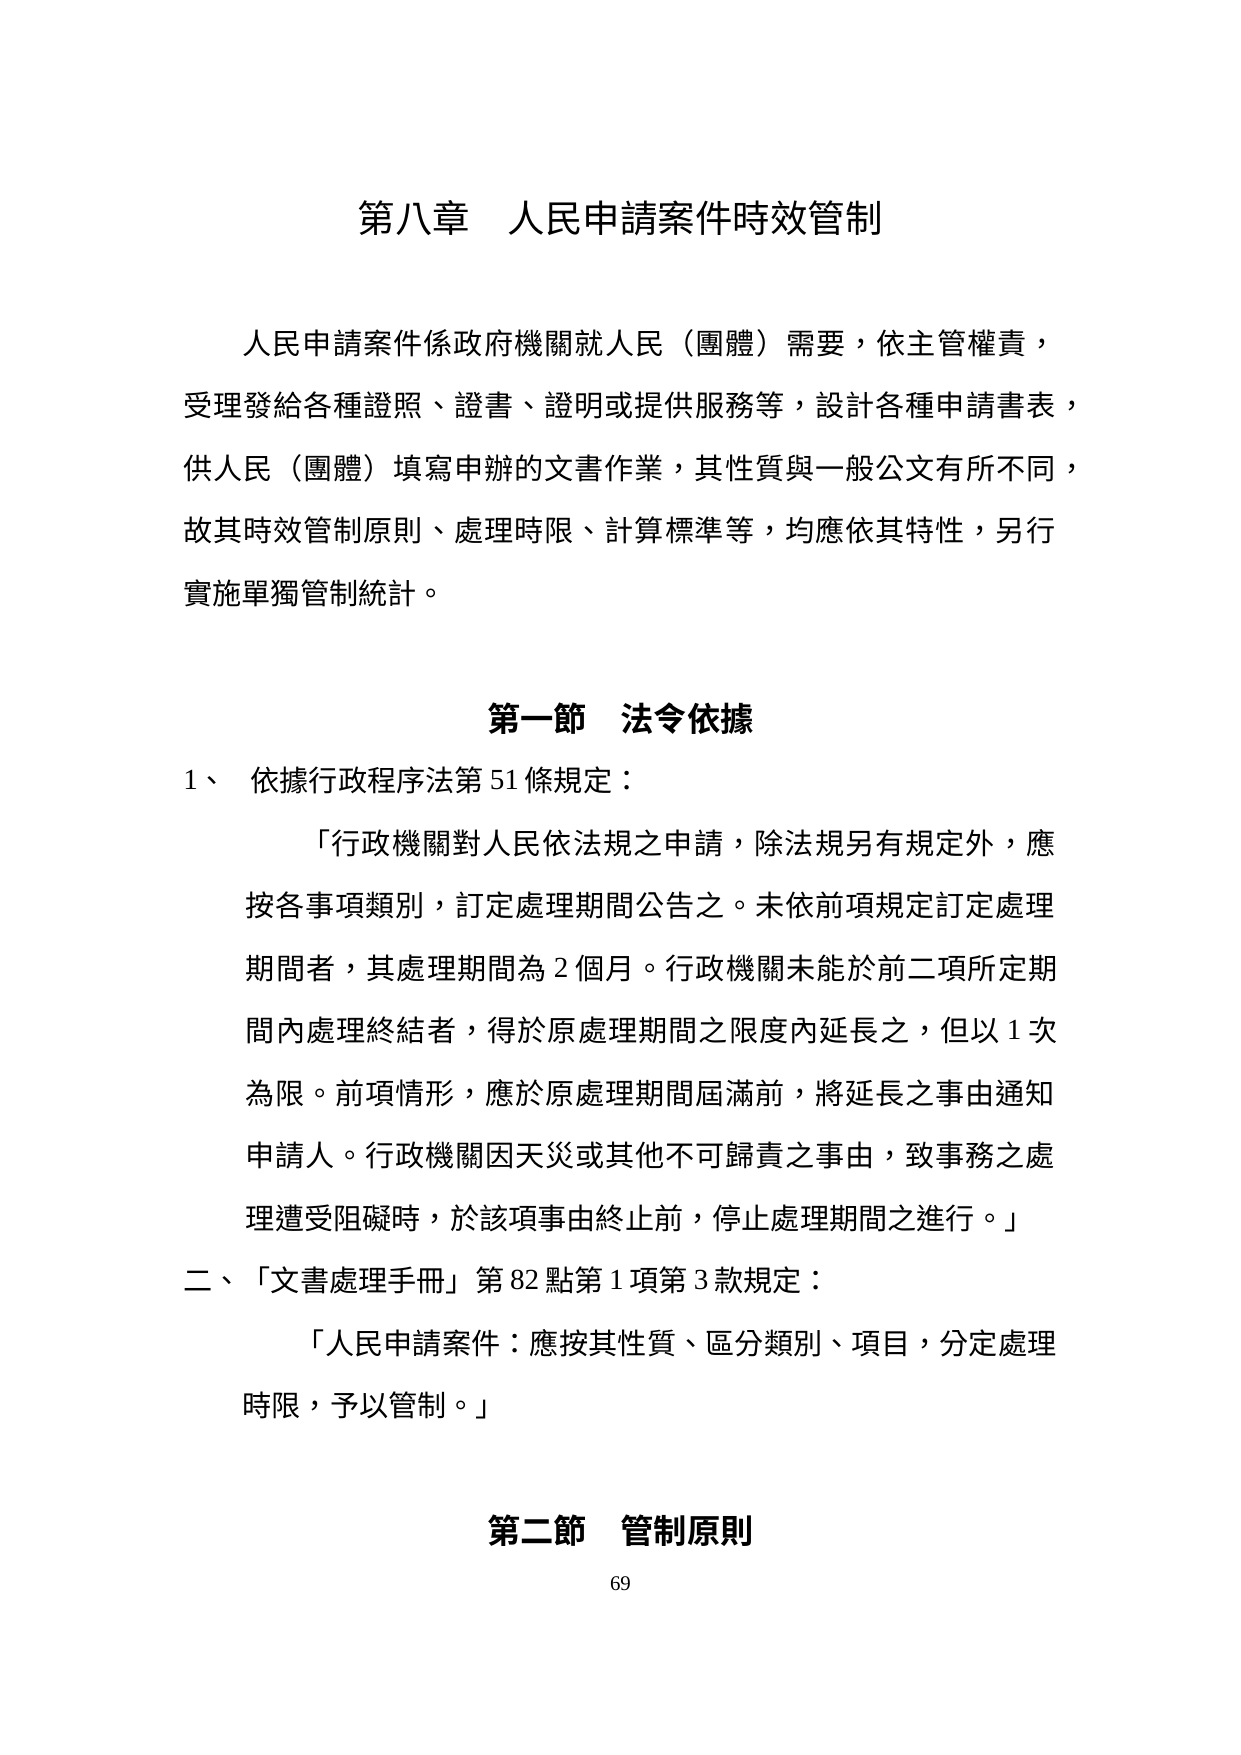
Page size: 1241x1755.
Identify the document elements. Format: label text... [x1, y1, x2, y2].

text 第一節 法令依據 [183, 675, 1057, 737]
text 「行政機關對人民依法規之申請，除法規另有規定外，應按各事項類別，訂定處理期間公告之。未依前項規定訂定處理期間者，其處理期間為2個月。行政機關未能於前二項所定期間內處理終結者，得於原處理期間之限度內延長之，但以1次為限。前項情形，應於原處理期間屆滿前，將延長之事由通知申請人。行政機關因天災或其他不可歸責之事由，致事務之處理遭受阻礙時，於該項事由終止前，停止處理期間之進行。」 [246, 800, 1057, 1237]
list 依據行政程序法第51條規定： [183, 737, 1057, 800]
text 第八章 人民申請案件時效管制 [183, 175, 1057, 237]
text 二、「文書處理手冊」第82點第1項第3款規定： [183, 1237, 1057, 1300]
text 「人民申請案件：應按其性質、區分類別、項目，分定處理時限，予以管制。」 [242, 1300, 1057, 1425]
text 人民申請案件係政府機關就人民（團體）需要，依主管權責，受理發給各種證照、證書、證明或提供服務等，設計各種申請書表，供人民（團體）填寫申辦的文書作業，其性質與一般公文有所不同，故其時效管制原則、處理時限、計算標準等，均應依其特性，另行實施單獨管制統計。 [183, 300, 1057, 612]
text 第二節 管制原則 [183, 1487, 1057, 1550]
